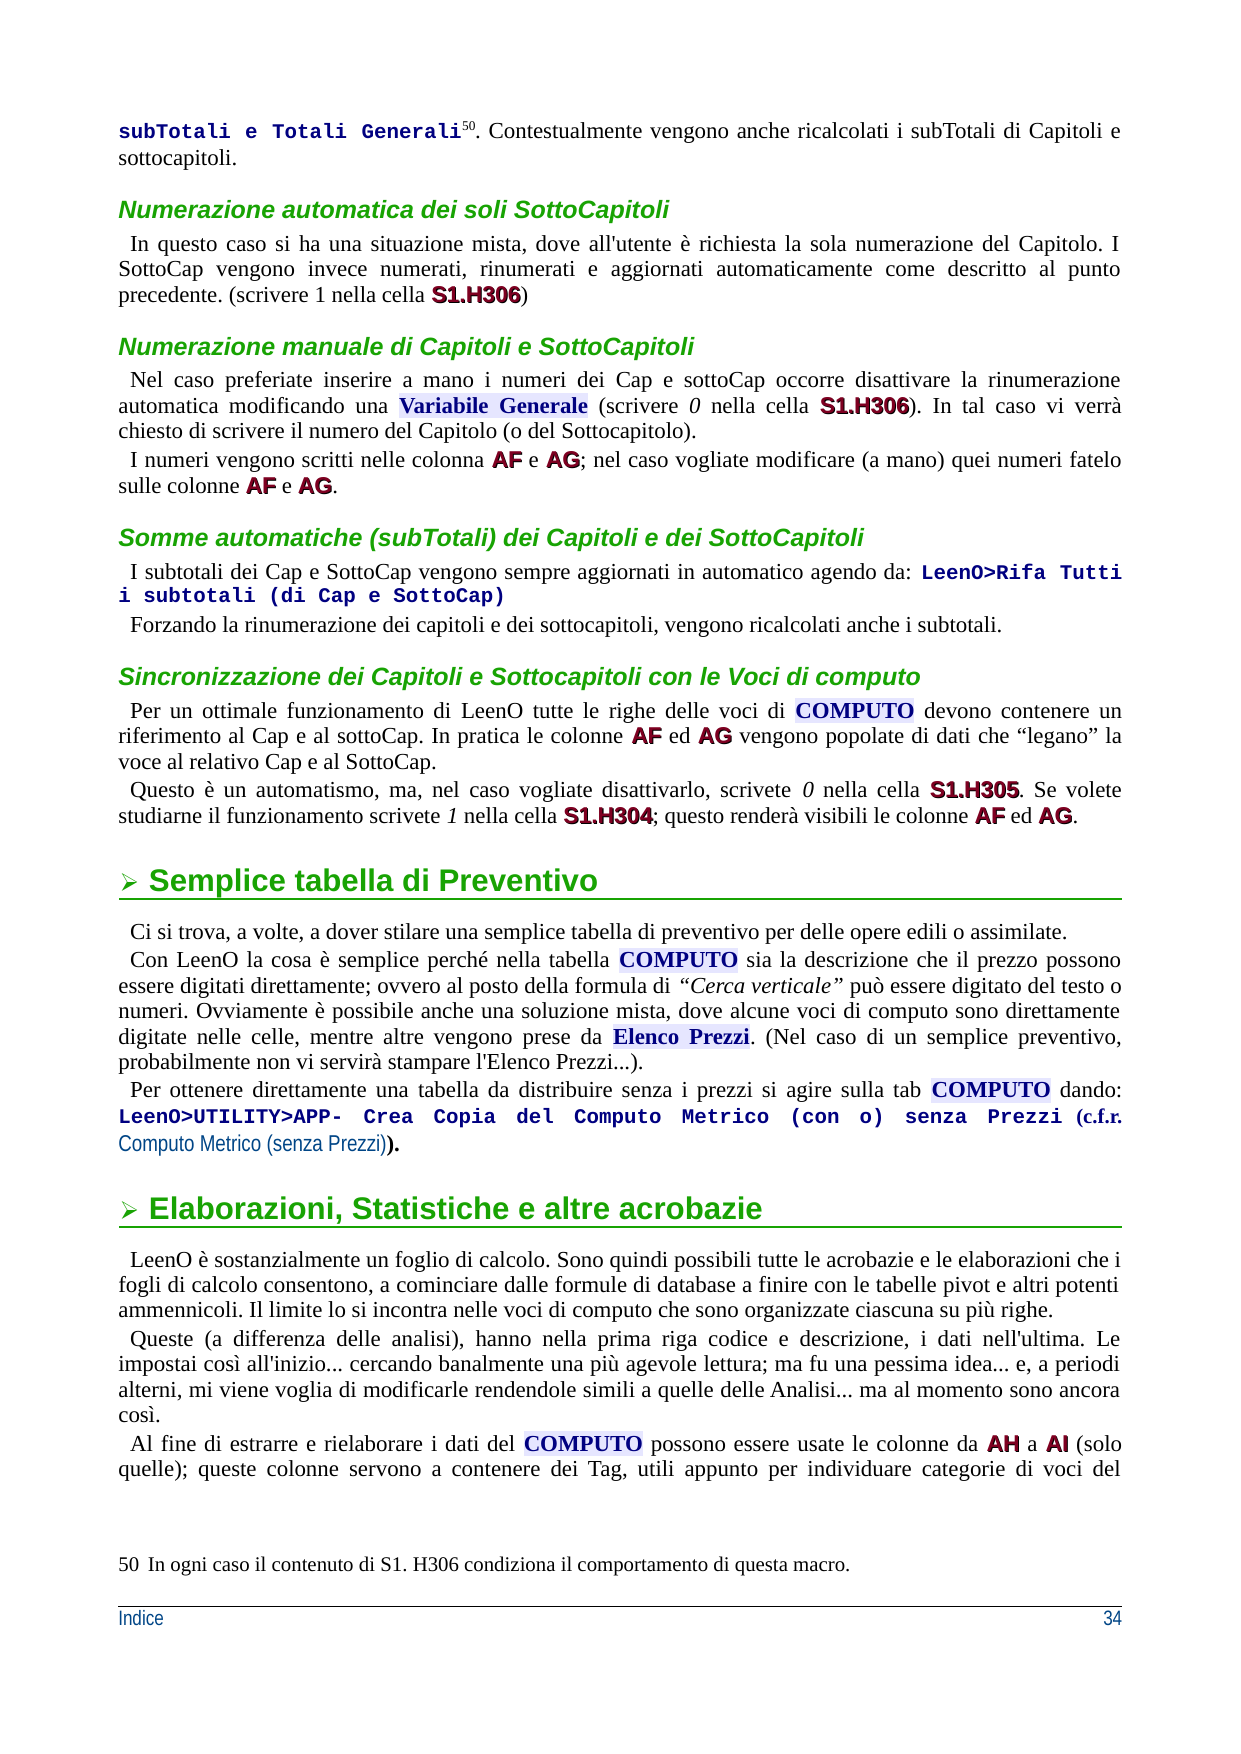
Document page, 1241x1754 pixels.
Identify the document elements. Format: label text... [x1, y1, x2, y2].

text Nel caso preferiate inserire a mano i numeri dei Cap e sottoCap occorre disattivare la rinumerazione automatica modificando una Variabile Generale (scrivere 0 nella cella S1.H306). In tal caso vi verrà chiesto di scrivere il numero del Capitolo (o del Sottocapitolo). [118, 367, 1122, 444]
subtitle Sincronizzazione dei Capitoli e Sottocapitoli con le Voci di computo [118, 663, 1122, 691]
text Con LeenO la cosa è semplice perché nella tabella COMPUTO sia la descrizione che il prezzo possono essere digitati direttamente; ovvero al posto della formula di “Cerca verticale” può essere digitato del testo o numeri. Ovviamente è possibile anche una soluzione mista, dove alcune voci di computo sono direttamente digitate nelle celle, mentre altre vengono prese da Elenco Prezzi. (Nel caso di un semplice preventivo, probabilmente non vi servirà stampare l'Elenco Prezzi...). [118, 947, 1122, 1074]
text I subtotali dei Cap e SottoCap vengono sempre aggiornati in automatico agendo da: LeenO>Rifa Tutti i subtotali (di Cap e SottoCap) [118, 559, 1122, 609]
text Forzando la rinumerazione dei capitoli e dei sottocapitoli, vengono ricalcolati anche i subtotali. [118, 612, 1122, 637]
subtitle Semplice tabella di Preventivo [119, 863, 1122, 898]
subtitle Elaborazioni, Statistiche e altre acrobazie [119, 1191, 1122, 1226]
text In questo caso si ha una situazione mista, dove all'utente è richiesta la sola numerazione del Capitolo. I SottoCap vengono invece numerati, rinumerati e aggiornati automaticamente come descritto al punto precedente. (scrivere 1 nella cella S1.H306) [118, 231, 1122, 307]
text Questo è un automatismo, ma, nel caso vogliate disattivarlo, scrivete 0 nella cella S1.H305. Se volete studiarne il funzionamento scrivete 1 nella cella S1.H304; questo renderà visibili le colonne AF ed AG. [118, 777, 1122, 828]
subtitle Somme automatiche (subTotali) dei Capitoli e dei SottoCapitoli [118, 524, 1122, 552]
text Ci si trova, a volte, a dover stilare una semplice tabella di preventivo per delle opere edili o assimilate. [118, 919, 1122, 944]
text Per un ottimale funzionamento di LeenO tutte le righe delle voci di COMPUTO devono contenere un riferimento al Cap e al sottoCap. In pratica le colonne AF ed AG vengono popolate di dati che “legano” la voce al relativo Cap e al SottoCap. [118, 698, 1122, 774]
text subTotali e Totali Generali. Contestualmente vengono anche ricalcolati i subTotali di Capitoli e sottocapitoli. [118, 118, 1122, 170]
text Queste (a differenza delle analisi), hanno nella prima riga codice e descrizione, i dati nell'ultima. Le impostai così all'inizio... cercando banalmente una più agevole lettura; ma fu una pessima idea... e, a periodi alterni, mi viene voglia di modificarle rendendole simili a quelle delle Analisi... ma al momento sono ancora così. [118, 1326, 1122, 1427]
text LeenO è sostanzialmente un foglio di calcolo. Sono quindi possibili tutte le acrobazie e le elaborazioni che i fogli di calcolo consentono, a cominciare dalle formule di database a finire con le tabelle pivot e altri potenti ammennicoli. Il limite lo si incontra nelle voci di computo che sono organizzate ciascuna su più righe. [118, 1247, 1122, 1323]
subtitle Numerazione manuale di Capitoli e SottoCapitoli [118, 333, 1122, 361]
text I numeri vengono scritti nelle colonna AF e AG; nel caso vogliate modificare (a mano) quei numeri fatelo sulle colonne AF e AG. [118, 447, 1122, 498]
text Per ottenere direttamente una tabella da distribuire senza i prezzi si agire sulla tab COMPUTO dando: LeenO>UTILITY>APP- Crea Copia del Computo Metrico (con o) senza Prezzi (c.f.r. Computo Metrico (senza Prezzi)). [118, 1077, 1122, 1156]
subtitle Numerazione automatica dei soli SottoCapitoli [118, 196, 1122, 224]
text In ogni caso il contenuto di S1. H306 condiziona il comportamento di questa macro. [118, 1553, 1122, 1576]
text Al fine di estrarre e rielaborare i dati del COMPUTO possono essere usate le colonne da AH a AI (solo quelle); queste colonne servono a contenere dei Tag, utili appunto per individuare categorie di voci del [118, 1430, 1122, 1482]
